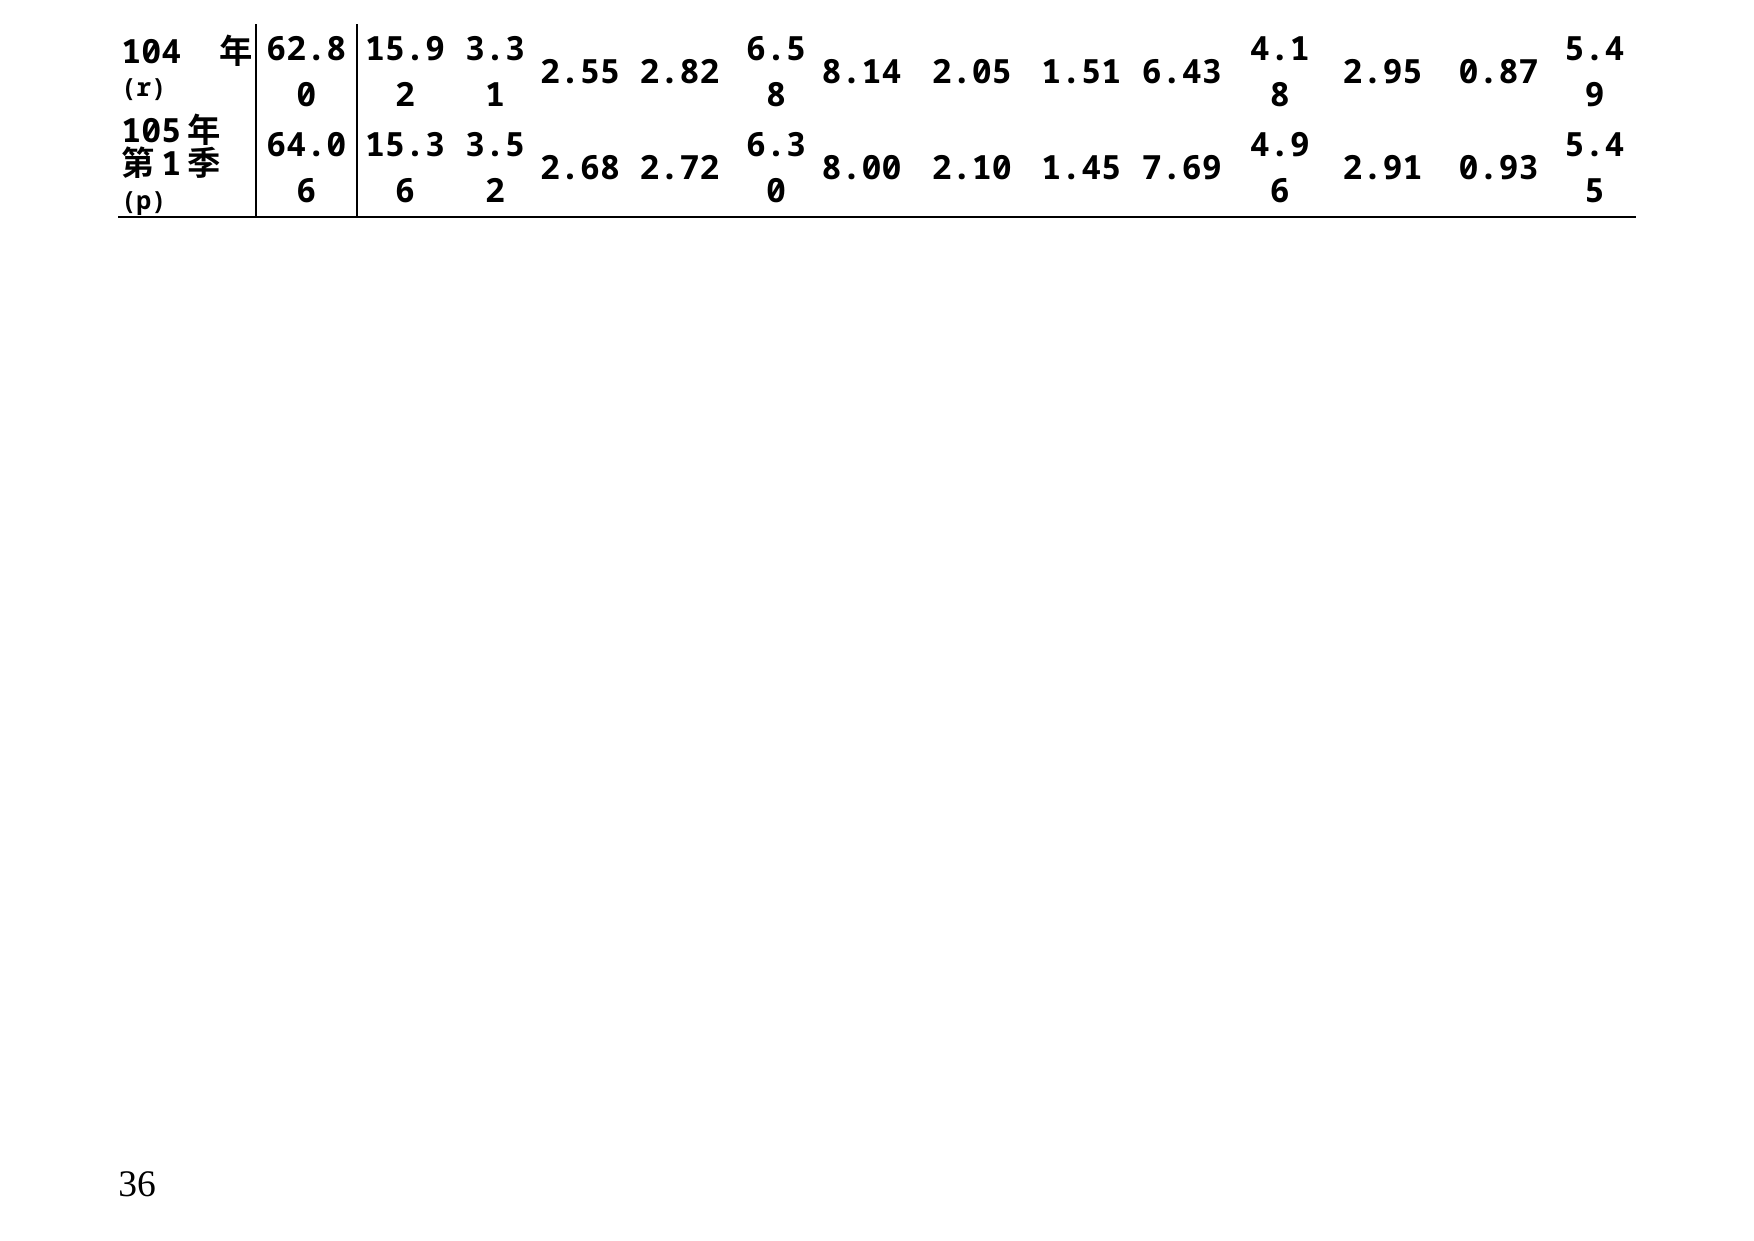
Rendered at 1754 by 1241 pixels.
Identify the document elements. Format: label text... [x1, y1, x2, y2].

table_cell 0.93 [1444, 116, 1553, 216]
table_cell 2.68 [536, 116, 624, 216]
table_cell 8.00 [817, 116, 906, 216]
table_cell 62.80 [257, 24, 356, 116]
table_cell 6.30 [735, 116, 817, 216]
table_cell 8.14 [817, 24, 906, 116]
table_cell 2.55 [536, 24, 624, 116]
table_cell 3.52 [453, 116, 536, 216]
table_cell 4.96 [1238, 116, 1321, 216]
table_cell 2.95 [1321, 24, 1443, 116]
table_cell 104年(r) [118, 24, 255, 116]
table_cell 3.31 [453, 24, 536, 116]
table_cell 6.43 [1125, 24, 1238, 116]
table_cell 64.06 [257, 116, 356, 216]
table_cell 1.51 [1037, 24, 1125, 116]
table_cell 5.49 [1553, 24, 1636, 116]
table_cell 15.36 [358, 116, 453, 216]
table_cell 15.92 [358, 24, 453, 116]
table_cell 2.72 [624, 116, 735, 216]
table_cell 2.91 [1321, 116, 1443, 216]
table_cell 105年 第1季(p) [118, 116, 255, 216]
table_cell 5.45 [1553, 116, 1636, 216]
table_cell 4.18 [1238, 24, 1321, 116]
table_cell 7.69 [1125, 116, 1238, 216]
table_cell 2.05 [906, 24, 1037, 116]
table_cell 0.87 [1444, 24, 1553, 116]
table_cell 6.58 [735, 24, 817, 116]
table_cell 1.45 [1037, 116, 1125, 216]
table_cell 2.82 [624, 24, 735, 116]
table_cell 2.10 [906, 116, 1037, 216]
